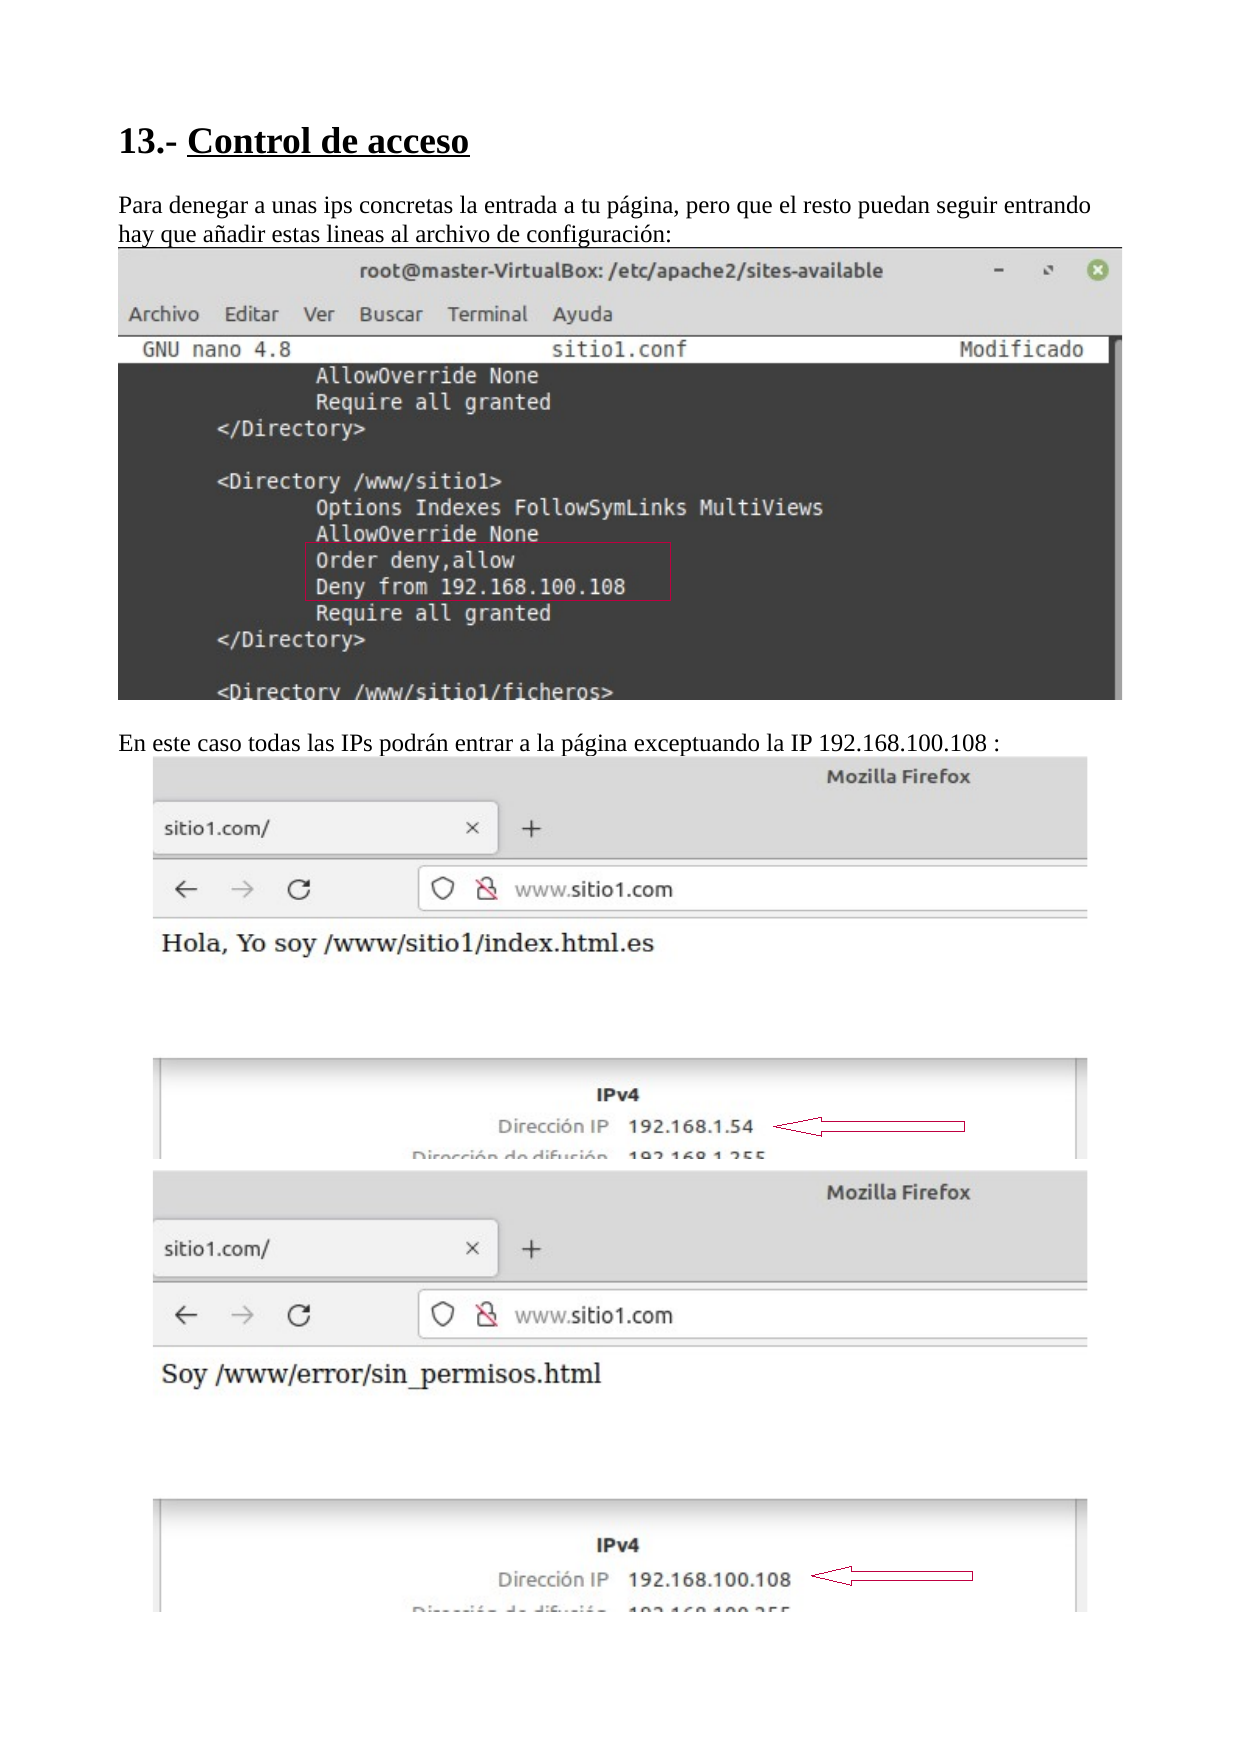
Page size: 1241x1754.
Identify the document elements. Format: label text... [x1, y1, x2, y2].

picture [152, 1170, 1088, 1612]
text Para denegar a unas ips concretas la entrada a tu página, pero que el resto puedan seguir entrando hay que añadir estas lineas al archivo de configuración: [118, 190, 1122, 247]
picture [152, 756, 1088, 1159]
text 13.- Control de acceso [118, 118, 1122, 161]
picture [118, 247, 1123, 700]
text En este caso todas las IPs podrán entrar a la página exceptuando la IP 192.168.100.108 : [118, 728, 1122, 757]
